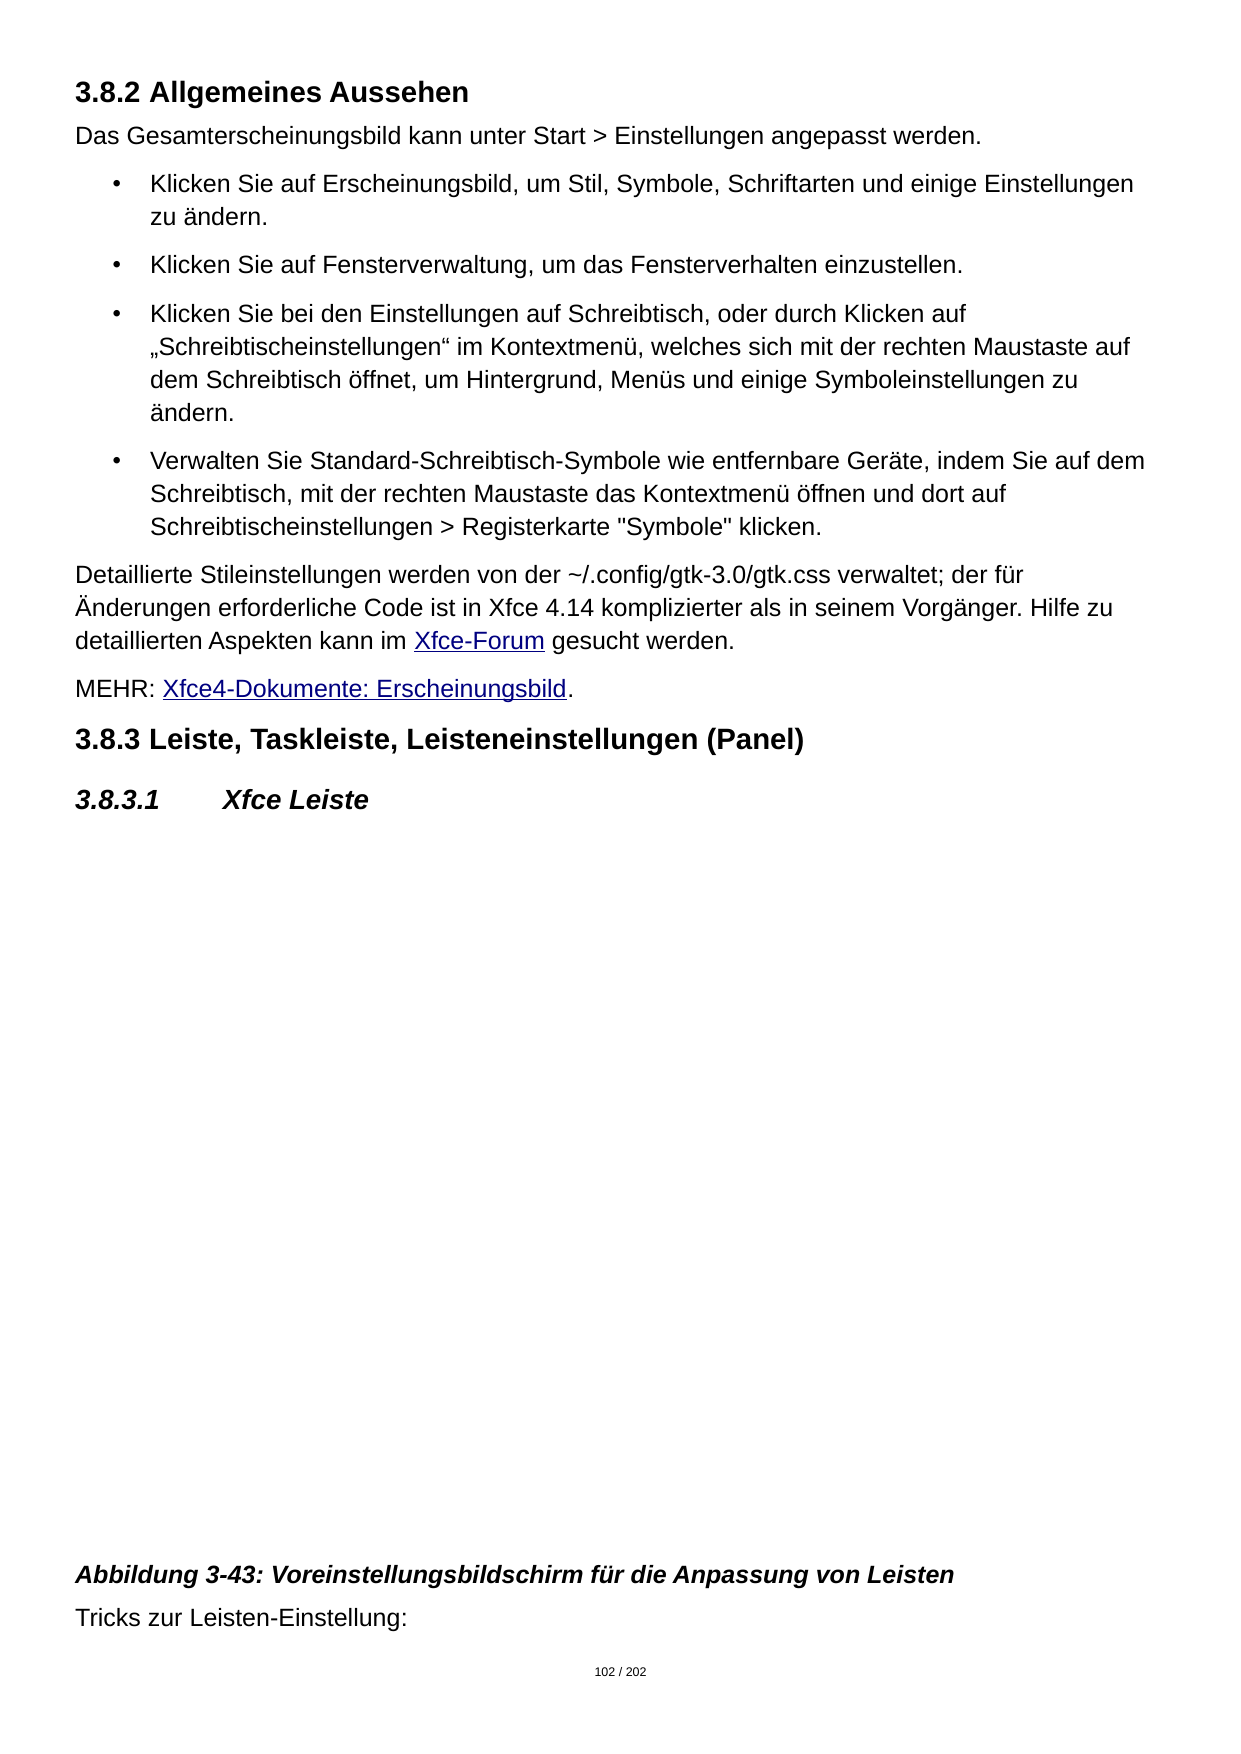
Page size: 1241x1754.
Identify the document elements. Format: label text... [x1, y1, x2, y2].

list Klicken Sie auf Fensterverwaltung, um das Fensterverhalten einzustellen. [112, 250, 1166, 279]
subtitle Xfce Leiste [75, 783, 1166, 815]
text Detaillierte Stileinstellungen werden von der ~/.config/gtk-3.0/gtk.css verwaltet; der für Änderungen erforderliche Code ist in Xfce 4.14 komplizierter als in seinem Vorgänger. Hilfe zu detaillierten Aspekten kann im Xfce-Forum gesucht werden. [75, 560, 1166, 655]
subtitle Allgemeines Aussehen [75, 75, 1166, 109]
text MEHR: Xfce4-Dokumente: Erscheinungsbild. [75, 674, 1166, 703]
list Klicken Sie bei den Einstellungen auf Schreibtisch, oder durch Klicken auf „Schreibtischeinstellungen“ im Kontextmenü, welches sich mit der rechten Maustaste auf dem Schreibtisch öffnet, um Hintergrund, Menüs und einige Symboleinstellungen zu ändern. [112, 298, 1166, 426]
list Klicken Sie auf Erscheinungsbild, um Stil, Symbole, Schriftarten und einige Einstellungen zu ändern. [112, 169, 1166, 231]
text Das Gesamterscheinungsbild kann unter Start > Einstellungen angepasst werden. [75, 121, 1166, 150]
list Verwalten Sie Standard-Schreibtisch-Symbole wie entfernbare Geräte, indem Sie auf dem Schreibtisch, mit der rechten Maustaste das Kontextmenü öffnen und dort auf Schreibtischeinstellungen > Registerkarte "Symbole" klicken. [112, 446, 1166, 541]
text Abbildung 3-43: Voreinstellungsbildschirm für die Anpassung von Leisten [75, 828, 1166, 1588]
subtitle Leiste, Taskleiste, Leisteneinstellungen (Panel) [75, 722, 1166, 756]
text Tricks zur Leisten-Einstellung: [75, 1603, 1166, 1632]
